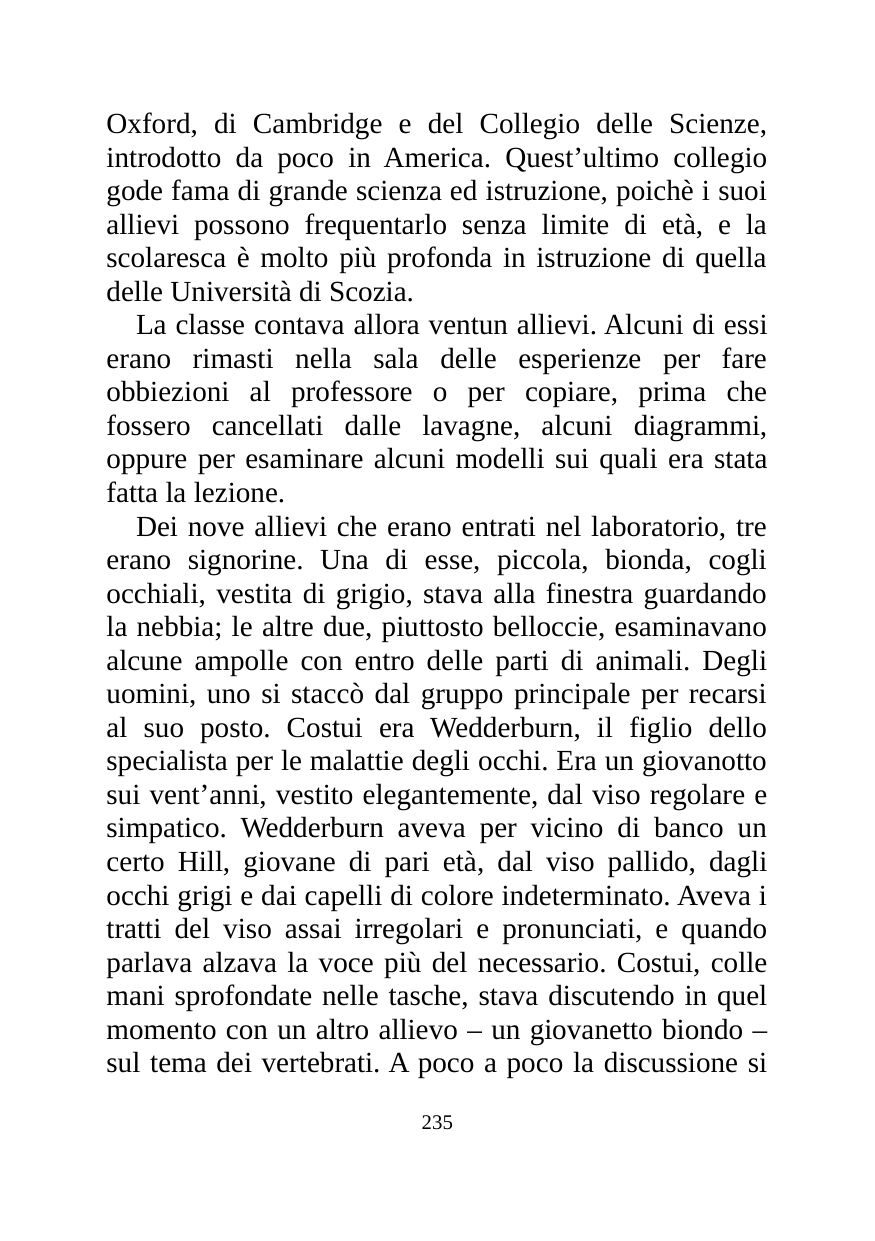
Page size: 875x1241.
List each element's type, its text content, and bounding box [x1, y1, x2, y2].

text La classe contava allora ventun allievi. Alcuni di essi erano rimasti nella sala delle esperienze per fare obbiezioni al professore o per copiare, prima che fossero cancellati dalle lavagne, alcuni diagrammi, oppure per esaminare alcuni modelli sui quali era stata fatta la lezione. [106, 307, 768, 509]
text Dei nove allievi che erano entrati nel laboratorio, tre erano signorine. Una di esse, piccola, bionda, cogli occhiali, vestita di grigio, stava alla finestra guardando la nebbia; le altre due, piuttosto belloccie, esaminavano alcune ampolle con entro delle parti di animali. Degli uomini, uno si staccò dal gruppo principale per recarsi al suo posto. Costui era Wedderburn, il figlio dello specialista per le malattie degli occhi. Era un giovanotto sui vent’anni, vestito elegantemente, dal viso regolare e simpatico. Wedderburn aveva per vicino di banco un certo Hill, giovane di pari età, dal viso pallido, dagli occhi grigi e dai capelli di colore indeterminato. Aveva i tratti del viso assai irregolari e pronunciati, e quando parlava alzava la voce più del necessario. Costui, colle mani sprofondate nelle tasche, stava discutendo in quel momento con un altro allievo – un giovanetto biondo – sul tema dei vertebrati. A poco a poco la discussione si [106, 509, 768, 1079]
text Oxford, di Cambridge e del Collegio delle Scienze, introdotto da poco in America. Quest’ultimo collegio gode fama di grande scienza ed istruzione, poichè i suoi allievi possono frequentarlo senza limite di età, e la scolaresca è molto più profonda in istruzione di quella delle Università di Scozia. [106, 106, 768, 307]
